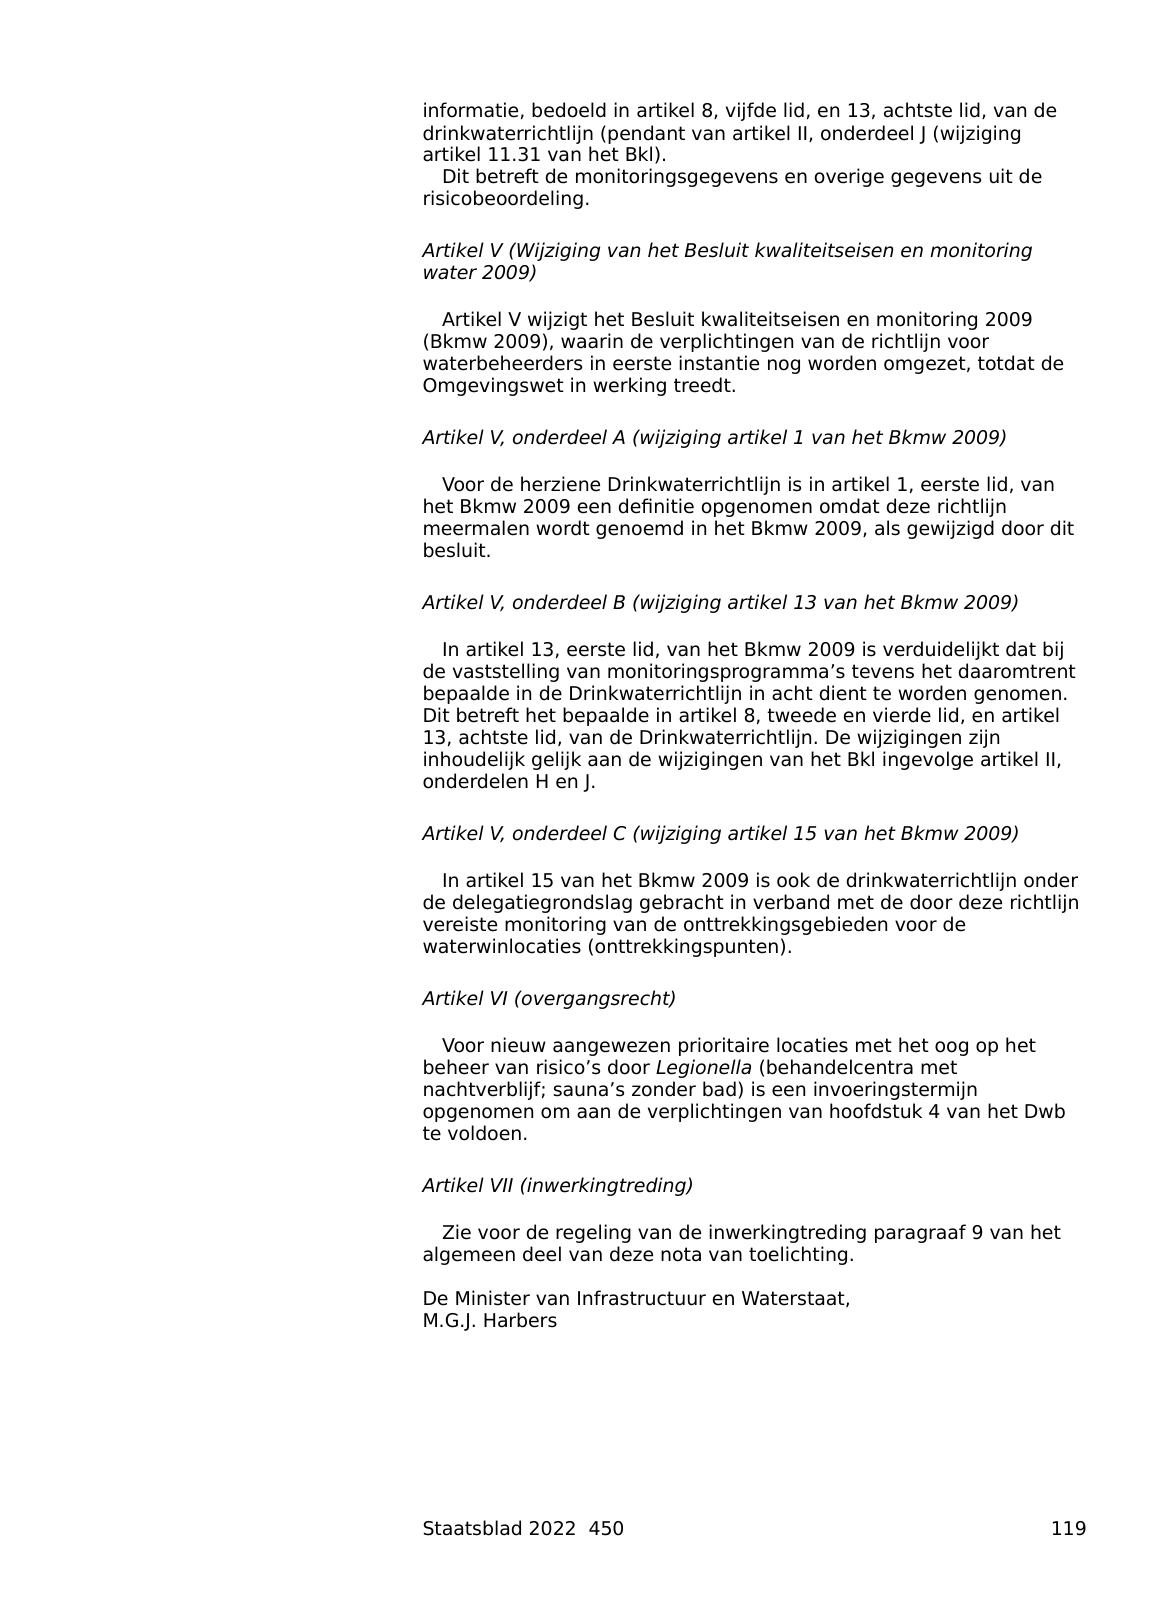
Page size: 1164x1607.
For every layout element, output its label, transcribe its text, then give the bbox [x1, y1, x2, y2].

text Dit betreft de monitoringsgegevens en overige gegevens uit de risicobeoordeling. [422, 166, 1087, 210]
subtitle Artikel V (Wijziging van het Besluit kwaliteitseisen en monitoring water 2009) [422, 240, 1087, 284]
text In artikel 15 van het Bkmw 2009 is ook de drinkwaterrichtlijn onder de delegatiegrondslag gebracht in verband met de door deze richtlijn vereiste monitoring van de onttrekkingsgebieden voor de waterwinlocaties (onttrekkingspunten). [422, 870, 1087, 958]
subtitle Artikel V, onderdeel B (wijziging artikel 13 van het Bkmw 2009) [422, 592, 1087, 614]
subtitle Artikel VI (overgangsrecht) [422, 988, 1087, 1010]
subtitle Artikel VII (inwerkingtreding) [422, 1175, 1087, 1197]
text informatie, bedoeld in artikel 8, vijfde lid, en 13, achtste lid, van de drinkwaterrichtlijn (pendant van artikel II, onderdeel J (wijziging artikel 11.31 van het Bkl). [422, 100, 1087, 166]
text Zie voor de regeling van de inwerkingtreding paragraaf 9 van het algemeen deel van deze nota van toelichting. [422, 1222, 1087, 1266]
text De Minister van Infrastructuur en Waterstaat, M.G.J. Harbers [422, 1288, 1087, 1332]
text Artikel V wijzigt het Besluit kwaliteitseisen en monitoring 2009 (Bkmw 2009), waarin de verplichtingen van de richtlijn voor waterbeheerders in eerste instantie nog worden omgezet, totdat de Omgevingswet in werking treedt. [422, 309, 1087, 397]
text Voor nieuw aangewezen prioritaire locaties met het oog op het beheer van risico’s door Legionella (behandelcentra met nachtverblijf; sauna’s zonder bad) is een invoeringstermijn opgenomen om aan de verplichtingen van hoofdstuk 4 van het Dwb te voldoen. [422, 1035, 1087, 1145]
text Voor de herziene Drinkwaterrichtlijn is in artikel 1, eerste lid, van het Bkmw 2009 een definitie opgenomen omdat deze richtlijn meermalen wordt genoemd in het Bkmw 2009, als gewijzigd door dit besluit. [422, 474, 1087, 562]
subtitle Artikel V, onderdeel C (wijziging artikel 15 van het Bkmw 2009) [422, 823, 1087, 845]
subtitle Artikel V, onderdeel A (wijziging artikel 1 van het Bkmw 2009) [422, 427, 1087, 449]
text In artikel 13, eerste lid, van het Bkmw 2009 is verduidelijkt dat bij de vaststelling van monitoringsprogramma’s tevens het daaromtrent bepaalde in de Drinkwaterrichtlijn in acht dient te worden genomen. Dit betreft het bepaalde in artikel 8, tweede en vierde lid, en artikel 13, achtste lid, van de Drinkwaterrichtlijn. De wijzigingen zijn inhoudelijk gelijk aan de wijzigingen van het Bkl ingevolge artikel II, onderdelen H en J. [422, 639, 1087, 793]
